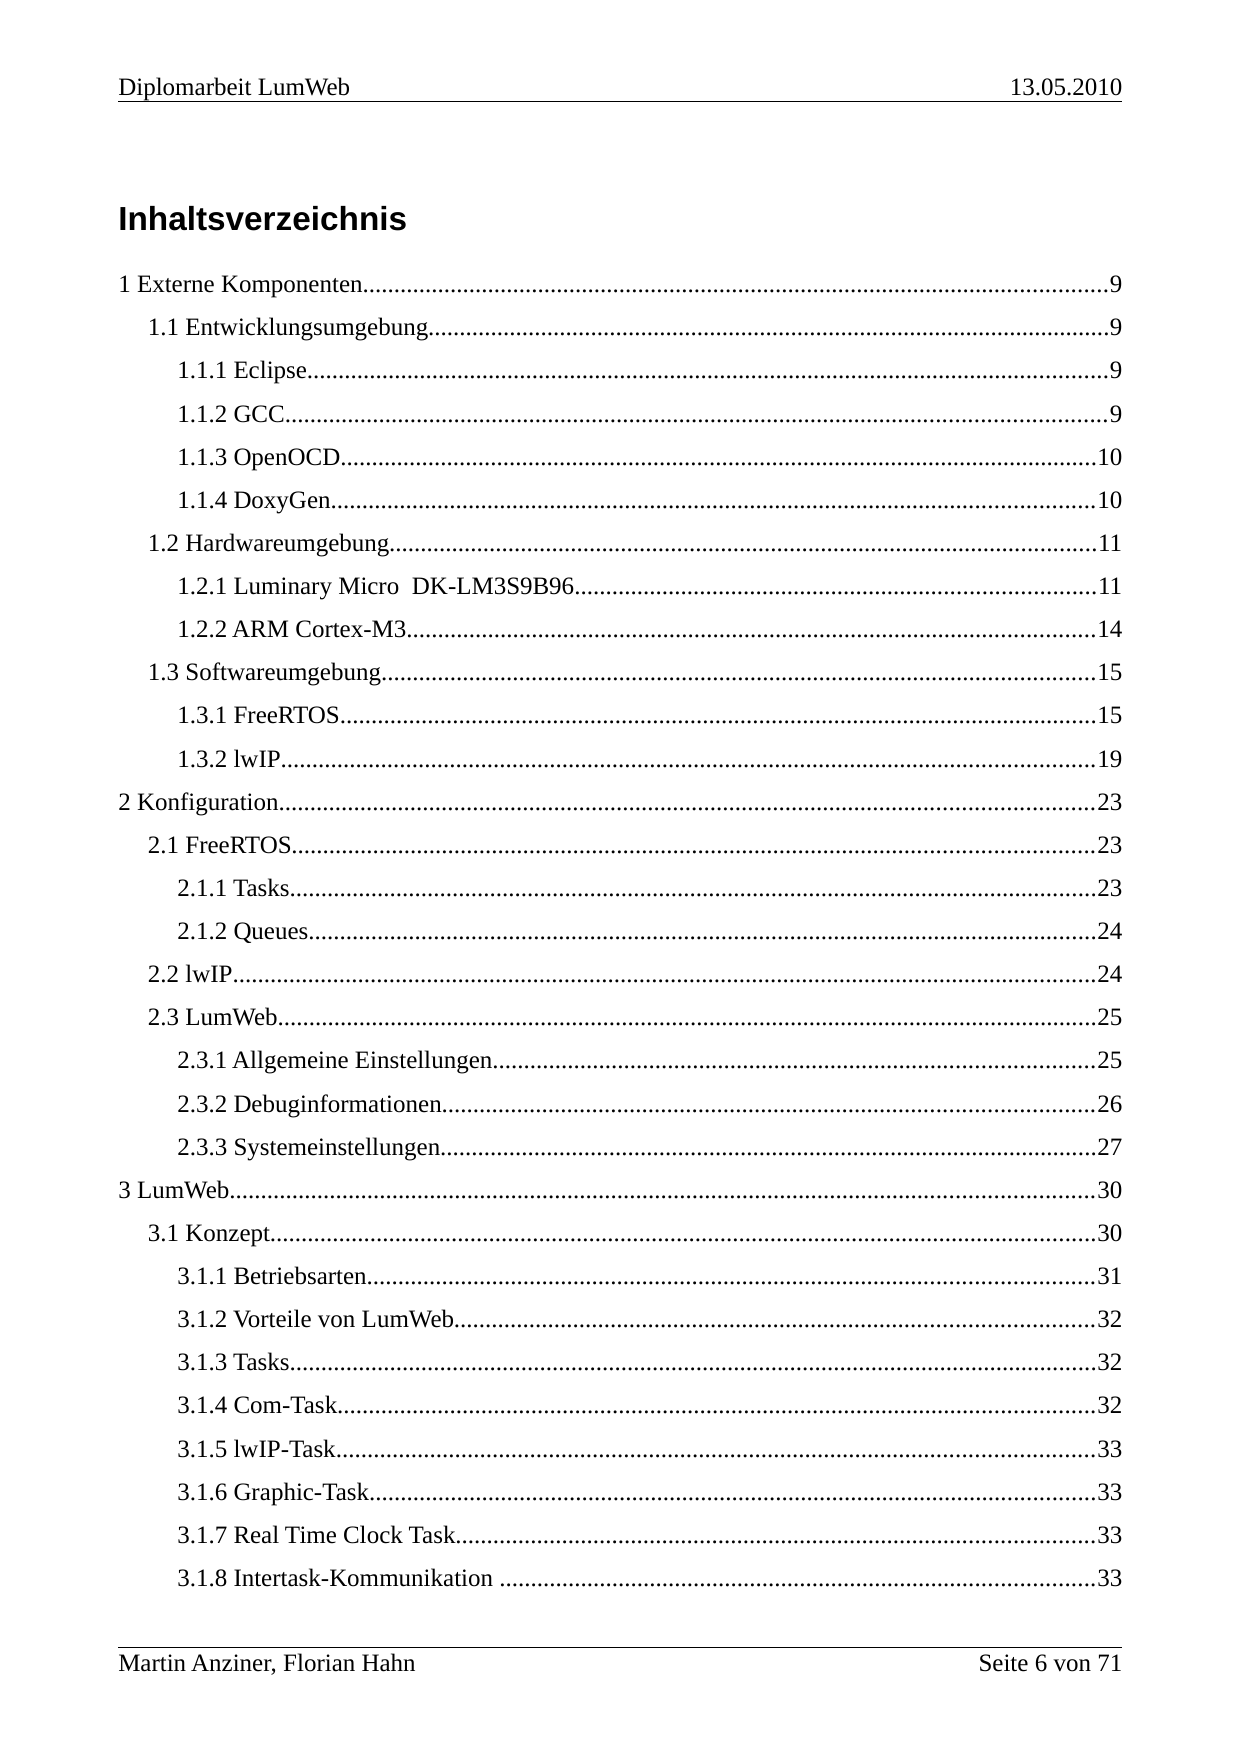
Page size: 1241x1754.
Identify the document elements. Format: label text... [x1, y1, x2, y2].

text 2.1 FreeRTOS 23 [148, 830, 1122, 859]
text 1.1.3 OpenOCD 10 [177, 442, 1122, 471]
text 3.1.1 Betriebsarten 31 [177, 1261, 1122, 1290]
text 3.1.6 Graphic-Task 33 [177, 1477, 1122, 1506]
text 1.1 Entwicklungsumgebung 9 [148, 312, 1122, 341]
text 1.1.1 Eclipse 9 [177, 356, 1122, 384]
text 2 Konfiguration 23 [118, 787, 1122, 816]
text 2.3 LumWeb 25 [148, 1002, 1122, 1031]
text 1.2 Hardwareumgebung 11 [148, 528, 1122, 557]
text 1.1.4 DoxyGen 10 [177, 485, 1122, 514]
text 1.3.2 lwIP 19 [177, 744, 1122, 772]
text 2.1.1 Tasks 23 [177, 873, 1122, 902]
text 1.2.1 Luminary Micro DK-LM3S9B96 11 [177, 571, 1122, 600]
text 1.3 Softwareumgebung 15 [148, 657, 1122, 686]
text 3.1 Konzept 30 [148, 1218, 1122, 1247]
subtitle Inhaltsverzeichnis [118, 199, 1122, 238]
text 3.1.5 lwIP-Task 33 [177, 1434, 1122, 1462]
text 2.1.2 Queues 24 [177, 916, 1122, 945]
text 3.1.4 Com-Task 32 [177, 1391, 1122, 1419]
text 3.1.8 Intertask-Kommunikation 33 [177, 1563, 1122, 1592]
text 2.3.2 Debuginformationen 26 [177, 1089, 1122, 1117]
text 1 Externe Komponenten 9 [118, 269, 1122, 298]
text 2.3.3 Systemeinstellungen 27 [177, 1132, 1122, 1161]
text 3 LumWeb 30 [118, 1175, 1122, 1204]
text 2.3.1 Allgemeine Einstellungen 25 [177, 1046, 1122, 1074]
text 1.1.2 GCC 9 [177, 399, 1122, 427]
text 3.1.2 Vorteile von LumWeb 32 [177, 1304, 1122, 1333]
text 2.2 lwIP 24 [148, 959, 1122, 988]
text 1.2.2 ARM Cortex-M3 14 [177, 614, 1122, 643]
text 3.1.7 Real Time Clock Task 33 [177, 1520, 1122, 1549]
text 1.3.1 FreeRTOS 15 [177, 701, 1122, 729]
text 3.1.3 Tasks 32 [177, 1347, 1122, 1376]
